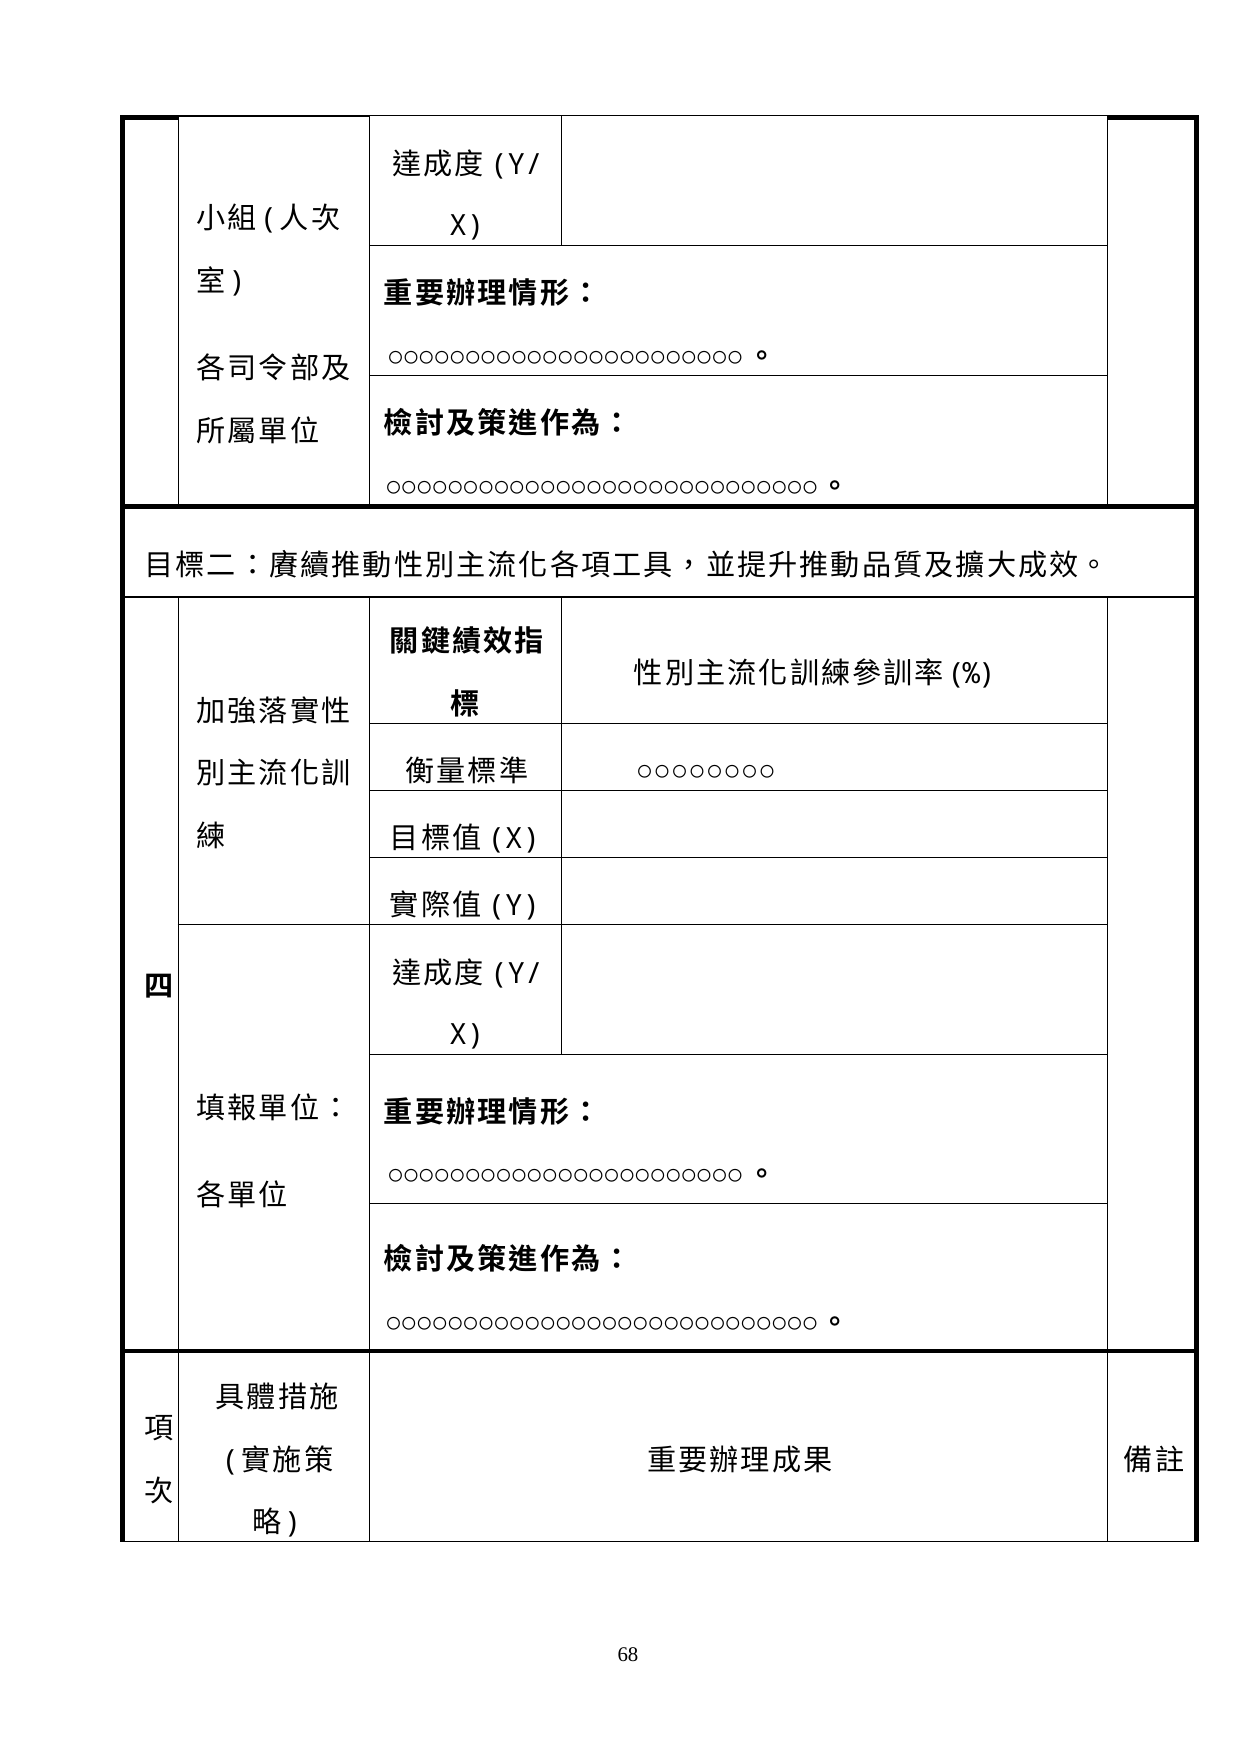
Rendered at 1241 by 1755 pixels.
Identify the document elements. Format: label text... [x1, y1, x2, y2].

table_cell 重要辦理情形： ○○○○○○○○○○○○○○○○○○○○○○○。 [370, 1055, 1107, 1202]
table_cell [125, 120, 178, 504]
table_cell [562, 791, 1107, 857]
table_cell 檢討及策進作為： ○○○○○○○○○○○○○○○○○○○○○○○○○○○○。 [370, 1204, 1107, 1349]
table_cell 檢討及策進作為： ○○○○○○○○○○○○○○○○○○○○○○○○○○○○。 [370, 376, 1107, 504]
table_cell 實際值(Y) [370, 858, 561, 924]
table_cell 衡量標準 [370, 724, 561, 790]
table_cell 目標值(X) [370, 791, 561, 857]
table_cell 關鍵績效指標 [370, 598, 561, 722]
table_cell 四 [125, 598, 178, 1349]
table_cell 備註 [1108, 1353, 1194, 1541]
table_cell ○○○○○○○○ [562, 724, 1107, 790]
table_cell 加強落實性別主流化訓練 [179, 598, 369, 924]
table_cell 項次 [125, 1353, 178, 1541]
table_cell [1108, 120, 1194, 504]
table_cell 重要辦理成果 [370, 1353, 1107, 1541]
table_cell 填報單位： 各單位 [179, 925, 369, 1349]
table_cell 小組(人次室) 各司令部及所屬單位 [179, 117, 369, 504]
table_cell 重要辦理情形： ○○○○○○○○○○○○○○○○○○○○○○○。 [370, 246, 1107, 374]
table_cell 目標二：賡續推動性別主流化各項工具，並提升推動品質及擴大成效。 [125, 509, 1194, 596]
table_cell [562, 858, 1107, 924]
table_cell 達成度(Y/X) [370, 116, 561, 245]
table_cell 性別主流化訓練參訓率(%) [562, 598, 1107, 722]
table_cell [1108, 598, 1194, 1349]
table_cell 達成度(Y/X) [370, 925, 561, 1054]
table_cell [562, 116, 1107, 245]
table_cell [562, 925, 1107, 1054]
table_cell 具體措施 (實施策略) [179, 1353, 369, 1541]
